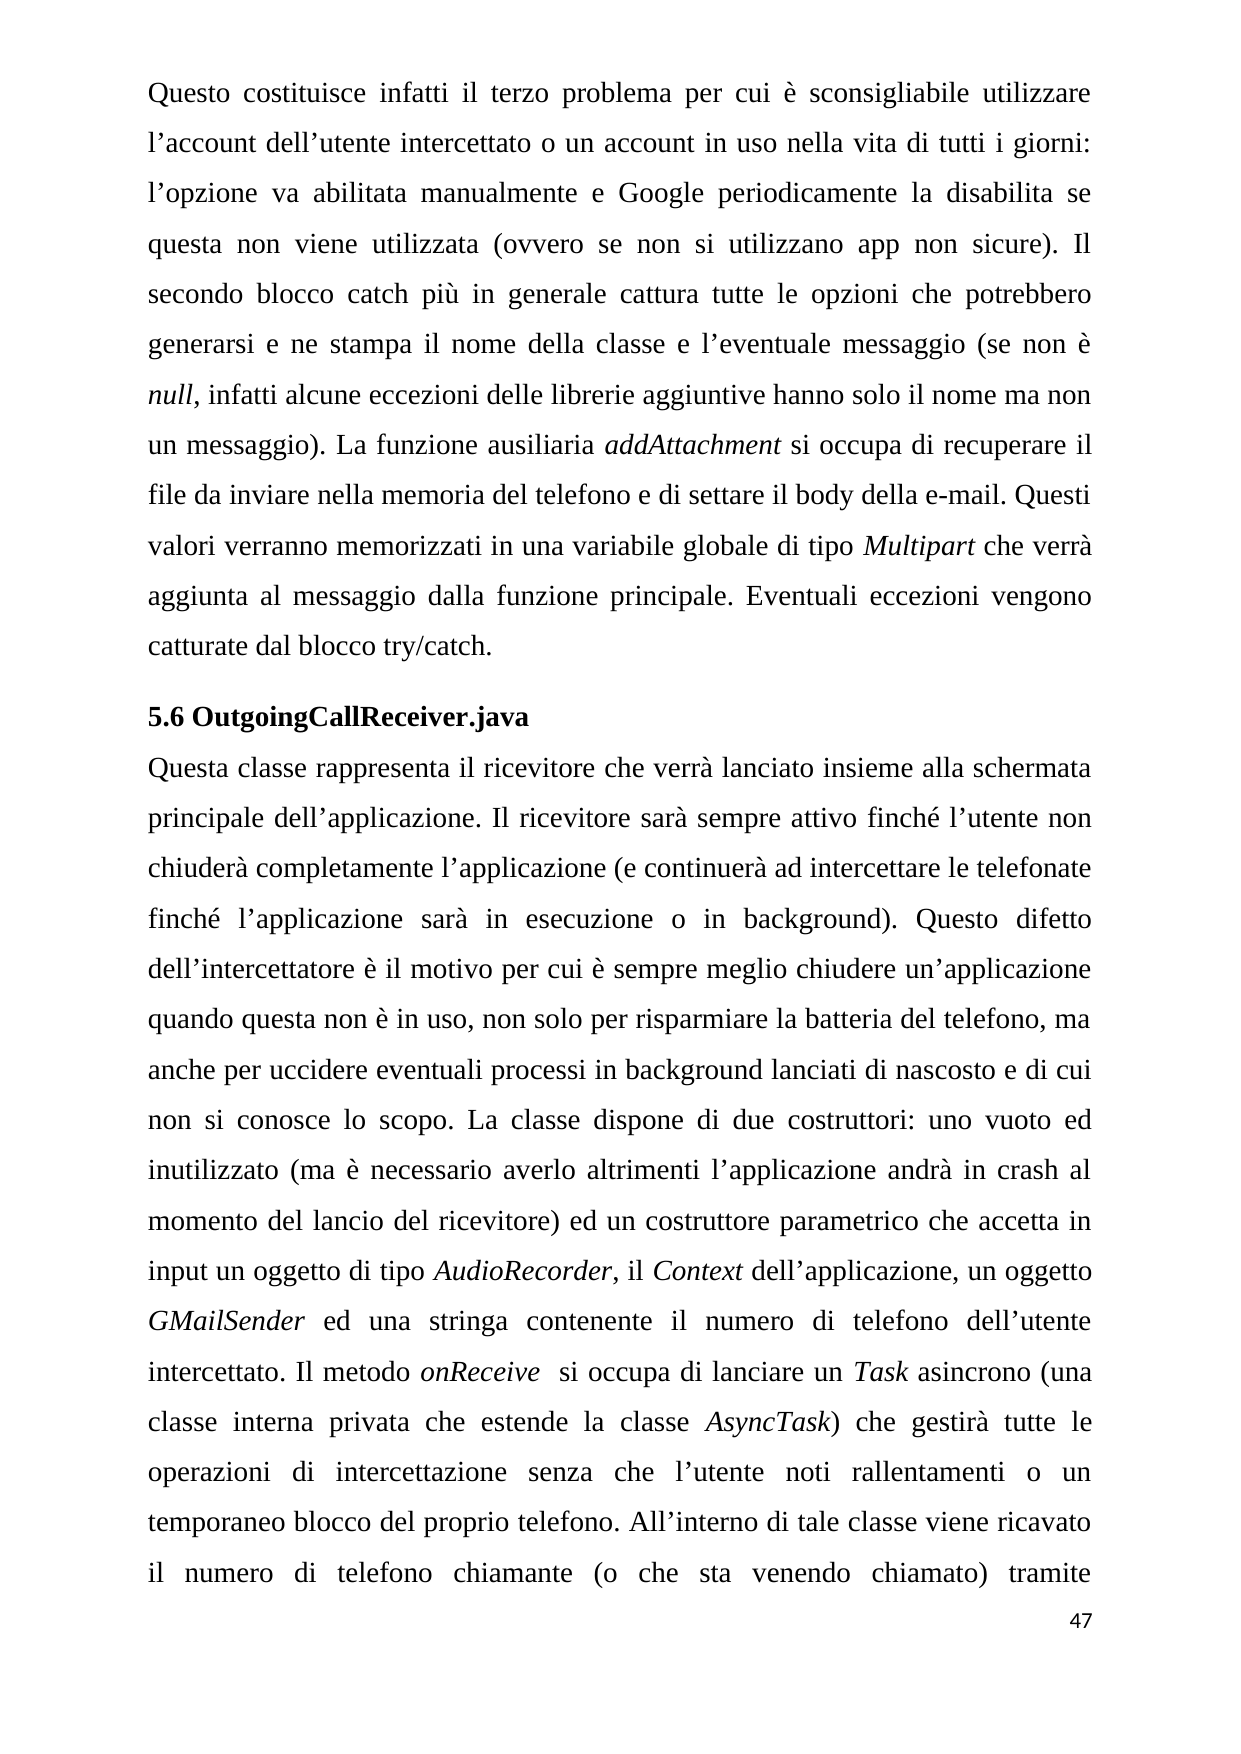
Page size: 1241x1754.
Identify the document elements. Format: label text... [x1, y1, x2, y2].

text Questo costituisce infatti il terzo problema per cui è sconsigliabile utilizzare l’account dell’utente intercettato o un account in uso nella vita di tutti i giorni: l’opzione va abilitata manualmente e Google periodicamente la disabilita se questa non viene utilizzata (ovvero se non si utilizzano app non sicure). Il secondo blocco catch più in generale cattura tutte le opzioni che potrebbero generarsi e ne stampa il nome della classe e l’eventuale messaggio (se non è null, infatti alcune eccezioni delle librerie aggiuntive hanno solo il nome ma non un messaggio). La funzione ausiliaria addAttachment si occupa di recuperare il file da inviare nella memoria del telefono e di settare il body della e-mail. Questi valori verranno memorizzati in una variabile globale di tipo Multipart che verrà aggiunta al messaggio dalla funzione principale. Eventuali eccezioni vengono catturate dal blocco try/catch. [148, 75, 1092, 662]
subtitle 5.6 OutgoingCallReceiver.java [148, 699, 1092, 733]
text Questa classe rappresenta il ricevitore che verrà lanciato insieme alla schermata principale dell’applicazione. Il ricevitore sarà sempre attivo finché l’utente non chiuderà completamente l’applicazione (e continuerà ad intercettare le telefonate finché l’applicazione sarà in esecuzione o in background). Questo difetto dell’intercettatore è il motivo per cui è sempre meglio chiudere un’applicazione quando questa non è in uso, non solo per risparmiare la batteria del telefono, ma anche per uccidere eventuali processi in background lanciati di nascosto e di cui non si conosce lo scopo. La classe dispone di due costruttori: uno vuoto ed inutilizzato (ma è necessario averlo altrimenti l’applicazione andrà in crash al momento del lancio del ricevitore) ed un costruttore parametrico che accetta in input un oggetto di tipo AudioRecorder, il Context dell’applicazione, un oggetto GMailSender ed una stringa contenente il numero di telefono dell’utente intercettato. Il metodo onReceive si occupa di lanciare un Task asincrono (una classe interna privata che estende la classe AsyncTask) che gestirà tutte le operazioni di intercettazione senza che l’utente noti rallentamenti o un temporaneo blocco del proprio telefono. All’interno di tale classe viene ricavato il numero di telefono chiamante (o che sta venendo chiamato) tramite [148, 750, 1092, 1588]
